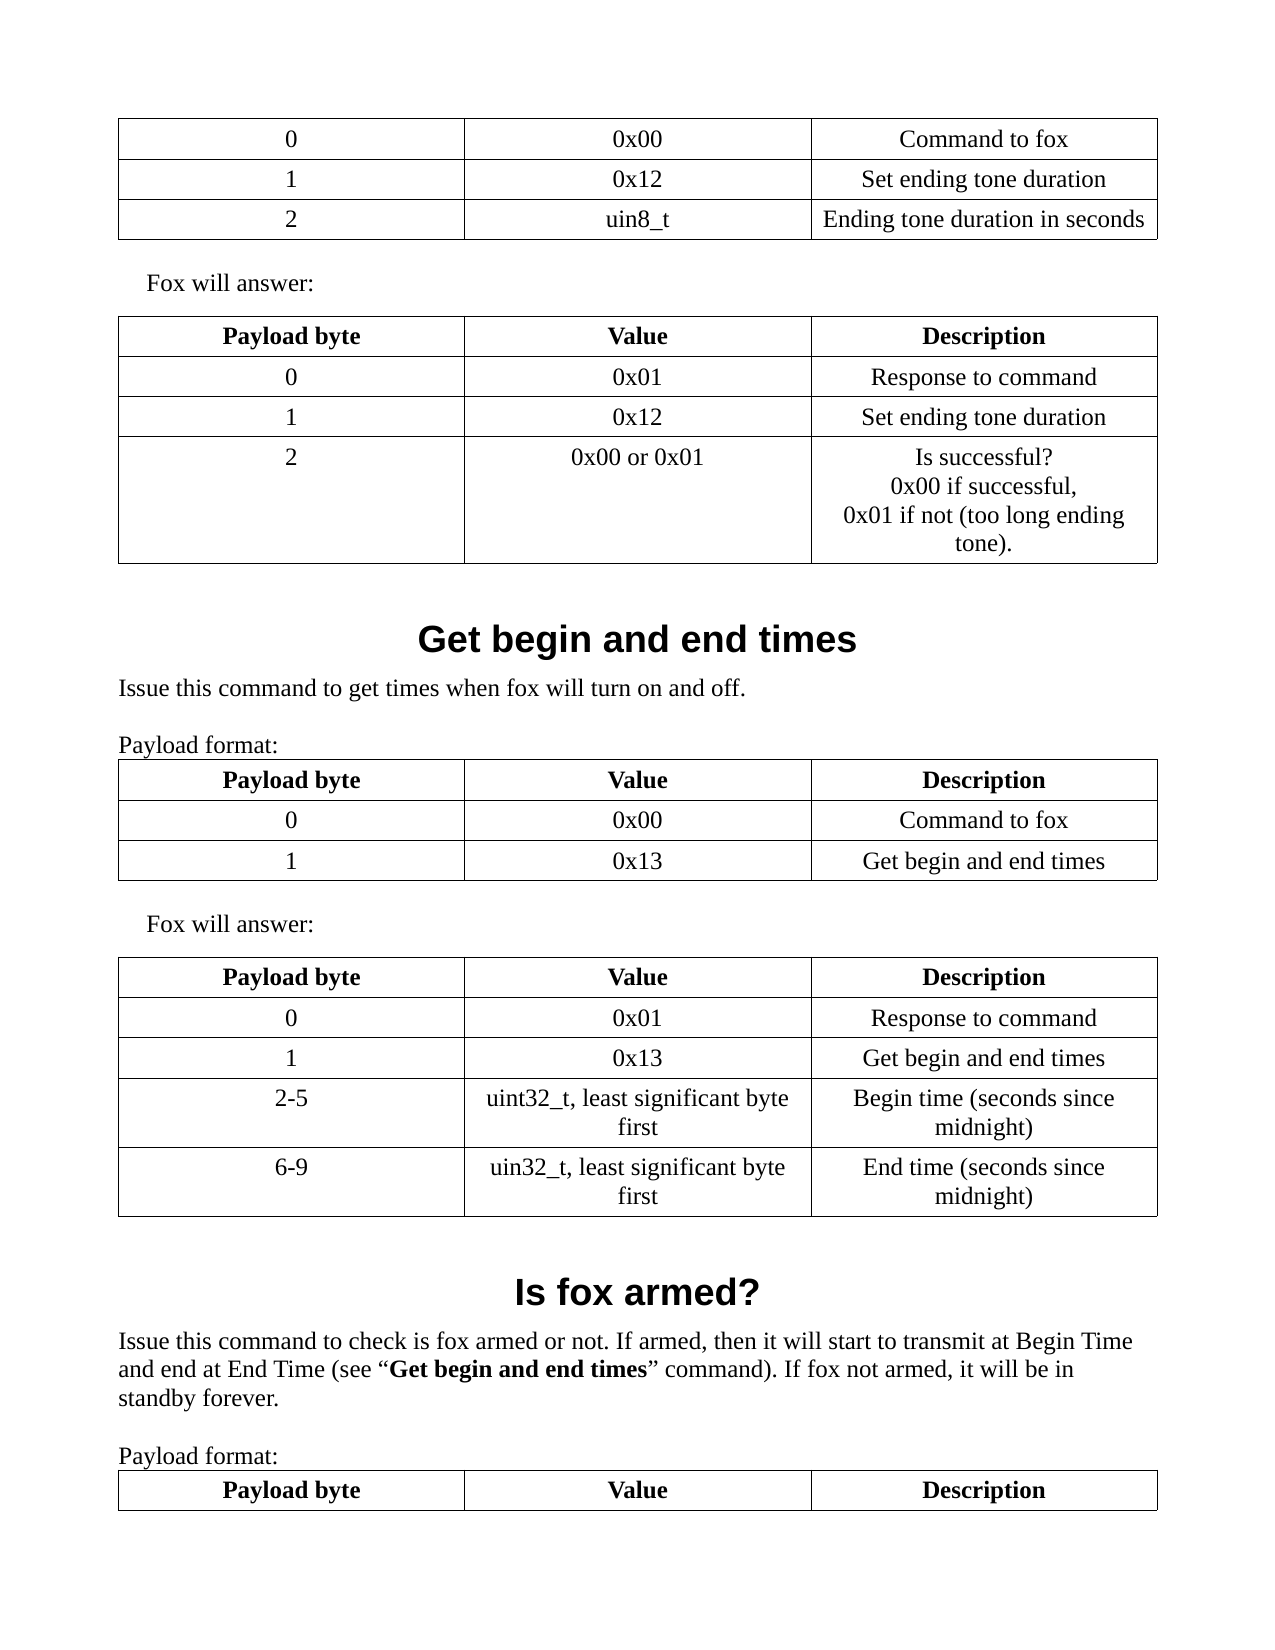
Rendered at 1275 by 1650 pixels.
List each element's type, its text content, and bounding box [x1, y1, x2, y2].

table_cell 0x13 [465, 841, 811, 880]
table_cell 0x00 [465, 119, 811, 158]
table_cell Is successful? 0x00 if successful, 0x01 if not (too long ending tone). [812, 437, 1157, 563]
table_cell 0x00 [465, 801, 811, 840]
table_header Value [465, 317, 811, 356]
table_cell 0x12 [465, 160, 811, 199]
table_cell 0 [119, 998, 464, 1037]
table_cell 2 [119, 200, 464, 239]
table_cell 0 [119, 119, 464, 158]
table_cell Command to fox [812, 801, 1157, 840]
table_cell 0x12 [465, 397, 811, 436]
table_header Payload byte [119, 1471, 464, 1510]
table_header Description [812, 760, 1157, 799]
text Payload format: [118, 731, 1157, 759]
table_cell 6-9 [119, 1148, 464, 1216]
table_cell Response to command [812, 998, 1157, 1037]
text Payload format: [118, 1441, 1157, 1469]
text Issue this command to get times when fox will turn on and off. [118, 673, 1157, 702]
table_cell uint32_t, least significant byte first [465, 1079, 811, 1147]
table_cell End time (seconds since midnight) [812, 1148, 1157, 1216]
table_header Value [465, 1471, 811, 1510]
table_cell 1 [119, 160, 464, 199]
table_cell 0 [119, 801, 464, 840]
text Fox will answer: [118, 909, 1157, 938]
table_cell Ending tone duration in seconds [812, 200, 1157, 239]
table_cell 1 [119, 397, 464, 436]
table_cell uin32_t, least significant byte first [465, 1148, 811, 1216]
text Issue this command to check is fox armed or not. If armed, then it will start to transmit at Begin Time and end at End Time (see “Get begin and end times” command). If fox not armed, it will be in standby forever. [118, 1326, 1157, 1412]
table_cell 0x01 [465, 357, 811, 396]
table_cell uin8_t [465, 200, 811, 239]
table_cell 0x00 or 0x01 [465, 437, 811, 563]
table_cell 1 [119, 841, 464, 880]
table_cell Set ending tone duration [812, 397, 1157, 436]
table_cell Set ending tone duration [812, 160, 1157, 199]
subtitle Is fox armed? [118, 1269, 1157, 1313]
table_cell Begin time (seconds since midnight) [812, 1079, 1157, 1147]
table_header Value [465, 760, 811, 799]
table_header Payload byte [119, 958, 464, 997]
text Fox will answer: [118, 268, 1157, 297]
table_header Description [812, 317, 1157, 356]
table_cell Command to fox [812, 119, 1157, 158]
table_cell 0x01 [465, 998, 811, 1037]
subtitle Get begin and end times [118, 617, 1157, 661]
table_header Value [465, 958, 811, 997]
table_cell 1 [119, 1038, 464, 1078]
table_cell 2-5 [119, 1079, 464, 1147]
table_header Description [812, 1471, 1157, 1510]
table_header Payload byte [119, 317, 464, 356]
table_header Description [812, 958, 1157, 997]
table_cell Response to command [812, 357, 1157, 396]
table_header Payload byte [119, 760, 464, 799]
table_cell Get begin and end times [812, 841, 1157, 880]
table_cell 0 [119, 357, 464, 396]
table_cell 2 [119, 437, 464, 563]
table_cell Get begin and end times [812, 1038, 1157, 1078]
table_cell 0x13 [465, 1038, 811, 1078]
